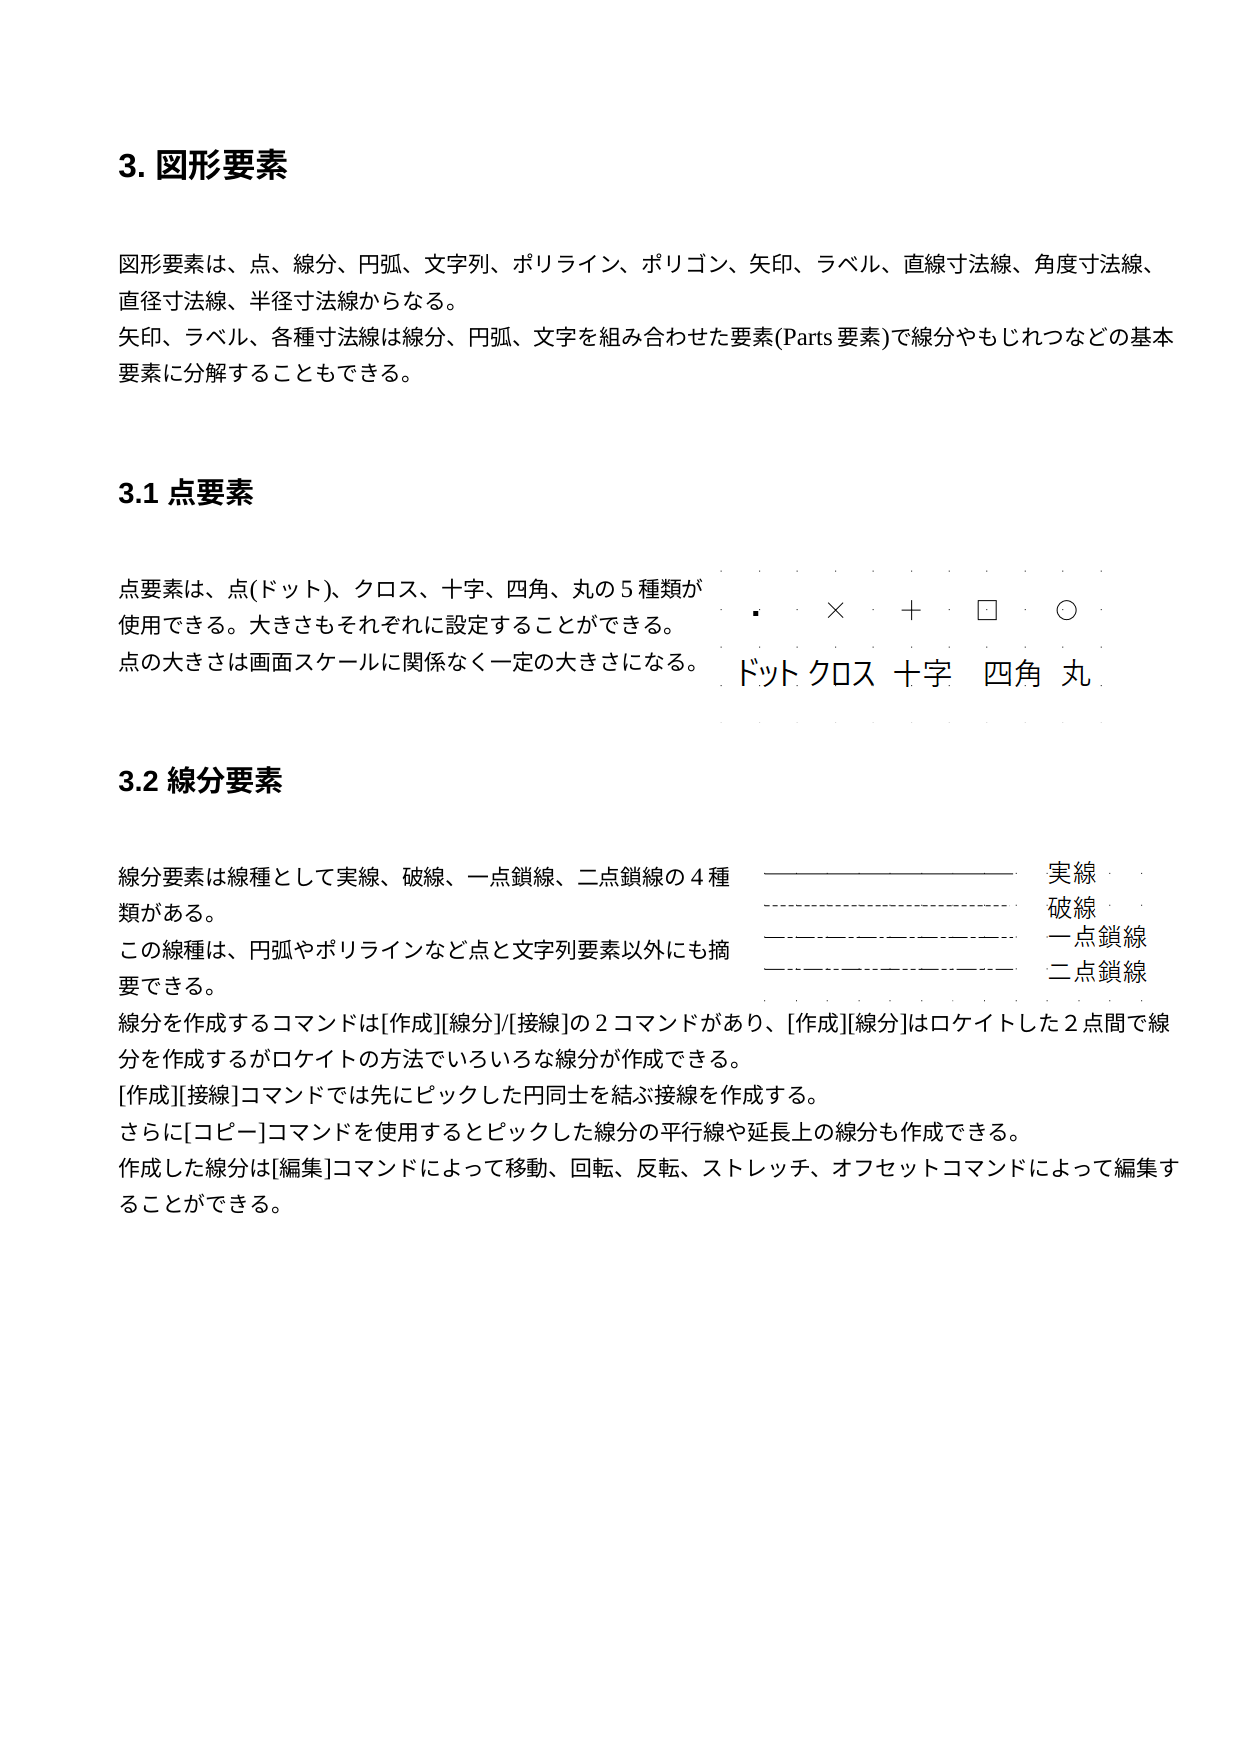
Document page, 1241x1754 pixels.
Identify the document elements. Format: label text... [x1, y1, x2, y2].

text 図形要素は、点、線分、円弧、文字列、ポリライン、ポリゴン、矢印、ラベル、直線寸法線、角度寸法線、直径寸法線、半径寸法線からなる。 矢印、ラベル、各種寸法線は線分、円弧、文字を組み合わせた要素(Parts要素)で線分やもじれつなどの基本要素に分解することもできる。 [118, 247, 1187, 388]
text [1119, 572, 1187, 676]
picture [740, 843, 1165, 1003]
subtitle 3. 図形要素 [118, 139, 1187, 187]
subtitle 3.1 点要素 [118, 469, 1187, 512]
text 点要素は、点(ドット)、クロス、十字、四角、丸の5種類が使用できる。大きさもそれぞれに設定することができる。 点の大きさは画面スケールに関係なく一定の大きさになる。 [118, 572, 710, 676]
picture [710, 563, 1119, 723]
subtitle 3.2 線分要素 [118, 758, 1187, 800]
text 線分要素は線種として実線、破線、一点鎖線、二点鎖線の4種類がある。 この線種は、円弧やポリラインなど点と文字列要素以外にも摘要できる。 線分を作成するコマンドは[作成][線分]/[接線]の2コマンドがあり、[作成][線分]はロケイトした２点間で線分を作成するがロケイトの方法でいろいろな線分が作成できる。 [作成][接線]コマンドでは先にピックした円同士を結ぶ接線を作成する。 さらに[コピー]コマンドを使用するとピックした線分の平行線や延長上の線分も作成できる。 作成した線分は[編集]コマンドによって移動、回転、反転、ストレッチ、オフセットコマンドによって編集することができる。 [118, 860, 1187, 1219]
